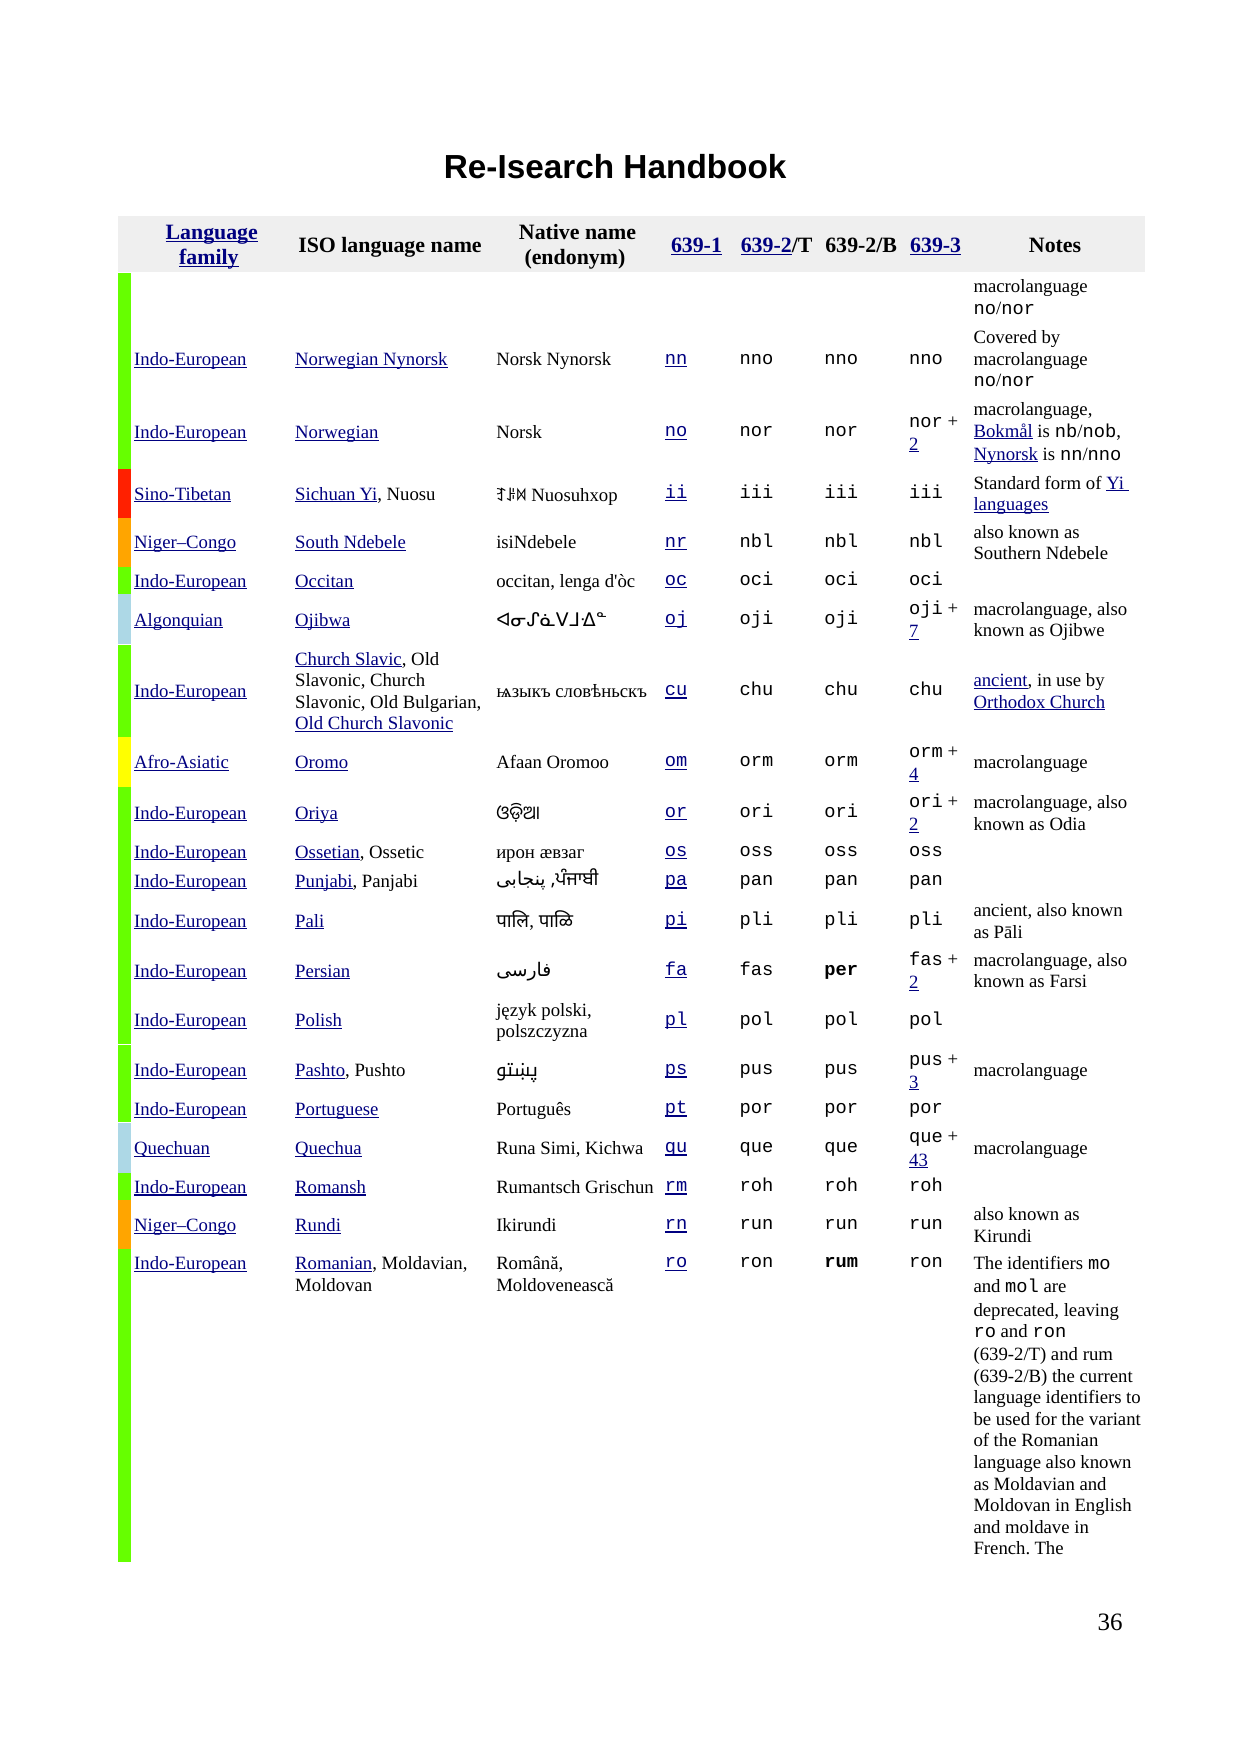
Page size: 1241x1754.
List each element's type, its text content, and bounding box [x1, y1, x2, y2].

table_cell [736, 273, 821, 323]
table_cell chu [821, 645, 906, 737]
table_cell ro [662, 1249, 736, 1562]
table_cell no [662, 395, 736, 469]
table_cell que [736, 1123, 821, 1173]
table_cell oji [821, 594, 906, 644]
table_header 639-3 [906, 216, 970, 272]
table_cell [118, 865, 131, 896]
table_cell oci [821, 567, 906, 594]
table_cell Runa Simi, Kichwa [493, 1123, 662, 1173]
table_cell [118, 594, 131, 644]
table_cell nno [821, 323, 906, 395]
table_cell oss [906, 838, 970, 865]
table_cell ron [736, 1249, 821, 1562]
table_cell nbl [736, 518, 821, 567]
table_cell Ossetian, Ossetic [292, 838, 493, 865]
table_cell pan [906, 865, 970, 896]
table_cell pus [821, 1045, 906, 1095]
table_cell run [906, 1200, 970, 1249]
table_cell macrolanguage [970, 1123, 1145, 1173]
table_cell [118, 1123, 131, 1173]
table_cell also known as Southern Ndebele [970, 518, 1145, 567]
table_cell nr [662, 518, 736, 567]
table_cell pl [662, 996, 736, 1044]
table_cell rum [821, 1249, 906, 1562]
table_cell ᐊᓂᔑᓈᐯᒧᐎᓐ [493, 594, 662, 644]
table_cell [292, 273, 493, 323]
table_cell ancient, in use by Orthodox Church [970, 645, 1145, 737]
table_cell oj [662, 594, 736, 644]
table_cell Indo-European [131, 896, 292, 945]
table_cell Oriya [292, 787, 493, 838]
table_cell oci [906, 567, 970, 594]
table_header 639-2/B [821, 216, 906, 272]
table_cell Niger–Congo [131, 518, 292, 567]
table_cell Ojibwa [292, 594, 493, 644]
table_cell Occitan [292, 567, 493, 594]
table_cell پښتو [493, 1045, 662, 1095]
table_cell pol [736, 996, 821, 1044]
table_cell [118, 567, 131, 594]
table_cell South Ndebele [292, 518, 493, 567]
table_cell also known as Kirundi [970, 1200, 1145, 1249]
table_cell Indo-European [131, 1249, 292, 1562]
table_cell Polish [292, 996, 493, 1044]
table_cell por [906, 1095, 970, 1122]
table_cell [118, 1173, 131, 1200]
table_cell [118, 469, 131, 518]
table_cell [118, 273, 131, 323]
table_cell oss [821, 838, 906, 865]
table_cell [970, 838, 1145, 865]
table_cell macrolanguage, also known as Ojibwe [970, 594, 1145, 644]
table_cell oji + 7 [906, 594, 970, 644]
table_cell Indo-European [131, 323, 292, 395]
table_cell pus + 3 [906, 1045, 970, 1095]
table_cell macrolanguage no/nor [970, 273, 1145, 323]
table_cell rm [662, 1173, 736, 1200]
table_cell Norwegian [292, 395, 493, 469]
table_cell cu [662, 645, 736, 737]
table_cell Indo-European [131, 567, 292, 594]
table_cell język polski, polszczyzna [493, 996, 662, 1044]
table_cell ori [736, 787, 821, 838]
table_cell Indo-European [131, 787, 292, 838]
table_cell macrolanguage [970, 737, 1145, 787]
table_cell [821, 273, 906, 323]
table_cell iii [736, 469, 821, 518]
table_cell por [821, 1095, 906, 1122]
table_cell Portuguese [292, 1095, 493, 1122]
table_cell om [662, 737, 736, 787]
table_cell [970, 865, 1145, 896]
table_cell Norwegian Nynorsk [292, 323, 493, 395]
table_header ISO language name [292, 216, 493, 272]
table_cell Română, Moldovenească [493, 1249, 662, 1562]
table_cell [970, 996, 1145, 1044]
table_cell roh [906, 1173, 970, 1200]
table_cell ori + 2 [906, 787, 970, 838]
table_cell पालि, पाळि [493, 896, 662, 945]
table_header 639-1 [662, 216, 736, 272]
table_cell Romanian, Moldavian, Moldovan [292, 1249, 493, 1562]
table_cell [118, 737, 131, 787]
table_cell pan [821, 865, 906, 896]
table_cell ps [662, 1045, 736, 1095]
table_cell ଓଡ଼ିଆ [493, 787, 662, 838]
table_cell Sichuan Yi, Nuosu [292, 469, 493, 518]
table_cell [970, 1095, 1145, 1122]
table_cell Norsk Nynorsk [493, 323, 662, 395]
table_cell orm + 4 [906, 737, 970, 787]
table_cell Indo-European [131, 945, 292, 996]
table_cell por [736, 1095, 821, 1122]
table_cell Oromo [292, 737, 493, 787]
table_cell pi [662, 896, 736, 945]
table_cell Church Slavic, Old Slavonic, Church Slavonic, Old Bulgarian, Old Church Slavonic [292, 645, 493, 737]
table_header Language family [131, 216, 292, 272]
table_cell Indo-European [131, 1095, 292, 1122]
table_cell [970, 1173, 1145, 1200]
table_cell pa [662, 865, 736, 896]
table_cell oc [662, 567, 736, 594]
table_cell Pali [292, 896, 493, 945]
table_cell Português [493, 1095, 662, 1122]
table_cell The identifiers mo and mol are deprecated, leaving ro and ron (639-2/T) and rum (639-2/B) the current language identifiers to be used for the variant of the Romanian language also known as Moldavian and Moldovan in English and moldave in French. The [970, 1249, 1145, 1562]
table_cell pli [906, 896, 970, 945]
table_cell oci [736, 567, 821, 594]
table_cell [662, 273, 736, 323]
table_cell Norsk [493, 395, 662, 469]
table_cell [118, 518, 131, 567]
table_cell [118, 323, 131, 395]
table_cell occitan, lenga d'òc [493, 567, 662, 594]
table_cell ancient, also known as Pāli [970, 896, 1145, 945]
table_cell oss [736, 838, 821, 865]
table_cell [493, 273, 662, 323]
table_cell Indo-European [131, 996, 292, 1044]
table_cell [118, 1249, 131, 1562]
table_cell ирон ӕвзаг [493, 838, 662, 865]
table_cell Quechuan [131, 1123, 292, 1173]
table_cell ѩзыкъ словѣньскъ [493, 645, 662, 737]
table_header Native name (endonym) [493, 216, 662, 272]
table_cell chu [736, 645, 821, 737]
table_cell qu [662, 1123, 736, 1173]
table_cell iii [821, 469, 906, 518]
table_cell Niger–Congo [131, 1200, 292, 1249]
table_cell [906, 273, 970, 323]
table_cell Pashto, Pushto [292, 1045, 493, 1095]
table_cell [118, 1095, 131, 1122]
table_header Notes [970, 216, 1145, 272]
table_cell or [662, 787, 736, 838]
table_cell isiNdebele [493, 518, 662, 567]
table_cell que + 43 [906, 1123, 970, 1173]
table_cell pan [736, 865, 821, 896]
table_cell os [662, 838, 736, 865]
table_cell orm [821, 737, 906, 787]
table_cell فارسی [493, 945, 662, 996]
table_cell Rumantsch Grischun [493, 1173, 662, 1200]
table_cell nor [821, 395, 906, 469]
table_cell nno [736, 323, 821, 395]
table_cell [118, 996, 131, 1044]
table_cell macrolanguage, also known as Odia [970, 787, 1145, 838]
table_cell pli [821, 896, 906, 945]
table_cell macrolanguage [970, 1045, 1145, 1095]
table_cell Algonquian [131, 594, 292, 644]
table_cell ਪੰਜਾਬੀ, پنجابی‎ [493, 865, 662, 896]
table_cell [118, 838, 131, 865]
table_cell Romansh [292, 1173, 493, 1200]
table_cell ori [821, 787, 906, 838]
table_cell pol [821, 996, 906, 1044]
table_cell Covered by macrolanguage no/nor [970, 323, 1145, 395]
table_cell Indo-European [131, 838, 292, 865]
table_cell Indo-European [131, 645, 292, 737]
table_cell nno [906, 323, 970, 395]
table_cell nor [736, 395, 821, 469]
table_cell Rundi [292, 1200, 493, 1249]
table_cell pol [906, 996, 970, 1044]
table_cell pus [736, 1045, 821, 1095]
table_cell chu [906, 645, 970, 737]
table_cell run [821, 1200, 906, 1249]
table_cell [131, 273, 292, 323]
table_cell Indo-European [131, 865, 292, 896]
table_cell [118, 945, 131, 996]
table_cell roh [821, 1173, 906, 1200]
table_cell orm [736, 737, 821, 787]
table_header [118, 216, 131, 272]
table_cell [118, 787, 131, 838]
table_cell iii [906, 469, 970, 518]
table_cell [118, 395, 131, 469]
table_cell nn [662, 323, 736, 395]
table_cell Ikirundi [493, 1200, 662, 1249]
table_cell macrolanguage, Bokmål is nb/nob, Nynorsk is nn/nno [970, 395, 1145, 469]
table_cell [118, 896, 131, 945]
table_cell ꆈꌠ꒿ Nuosuhxop [493, 469, 662, 518]
table_cell nor + 2 [906, 395, 970, 469]
table_cell [970, 567, 1145, 594]
table_cell oji [736, 594, 821, 644]
table_cell Punjabi, Panjabi [292, 865, 493, 896]
table_cell Persian [292, 945, 493, 996]
table_cell rn [662, 1200, 736, 1249]
table_cell Afro-Asiatic [131, 737, 292, 787]
table_cell ron [906, 1249, 970, 1562]
table_cell Afaan Oromoo [493, 737, 662, 787]
table_cell pt [662, 1095, 736, 1122]
table_cell fas [736, 945, 821, 996]
table_cell Standard form of Yi languages [970, 469, 1145, 518]
table_cell nbl [906, 518, 970, 567]
table_cell macrolanguage, also known as Farsi [970, 945, 1145, 996]
table_cell [118, 1045, 131, 1095]
table_cell [118, 645, 131, 737]
table_cell roh [736, 1173, 821, 1200]
table_cell per [821, 945, 906, 996]
table_cell fa [662, 945, 736, 996]
table_cell Indo-European [131, 1045, 292, 1095]
table_cell nbl [821, 518, 906, 567]
table_cell fas + 2 [906, 945, 970, 996]
table_cell [118, 1200, 131, 1249]
table_cell Indo-European [131, 395, 292, 469]
table_cell run [736, 1200, 821, 1249]
table_cell pli [736, 896, 821, 945]
table_cell que [821, 1123, 906, 1173]
table_cell Indo-European [131, 1173, 292, 1200]
table_cell ii [662, 469, 736, 518]
table_cell Quechua [292, 1123, 493, 1173]
table_header 639-2/T [736, 216, 821, 272]
table_cell Sino-Tibetan [131, 469, 292, 518]
